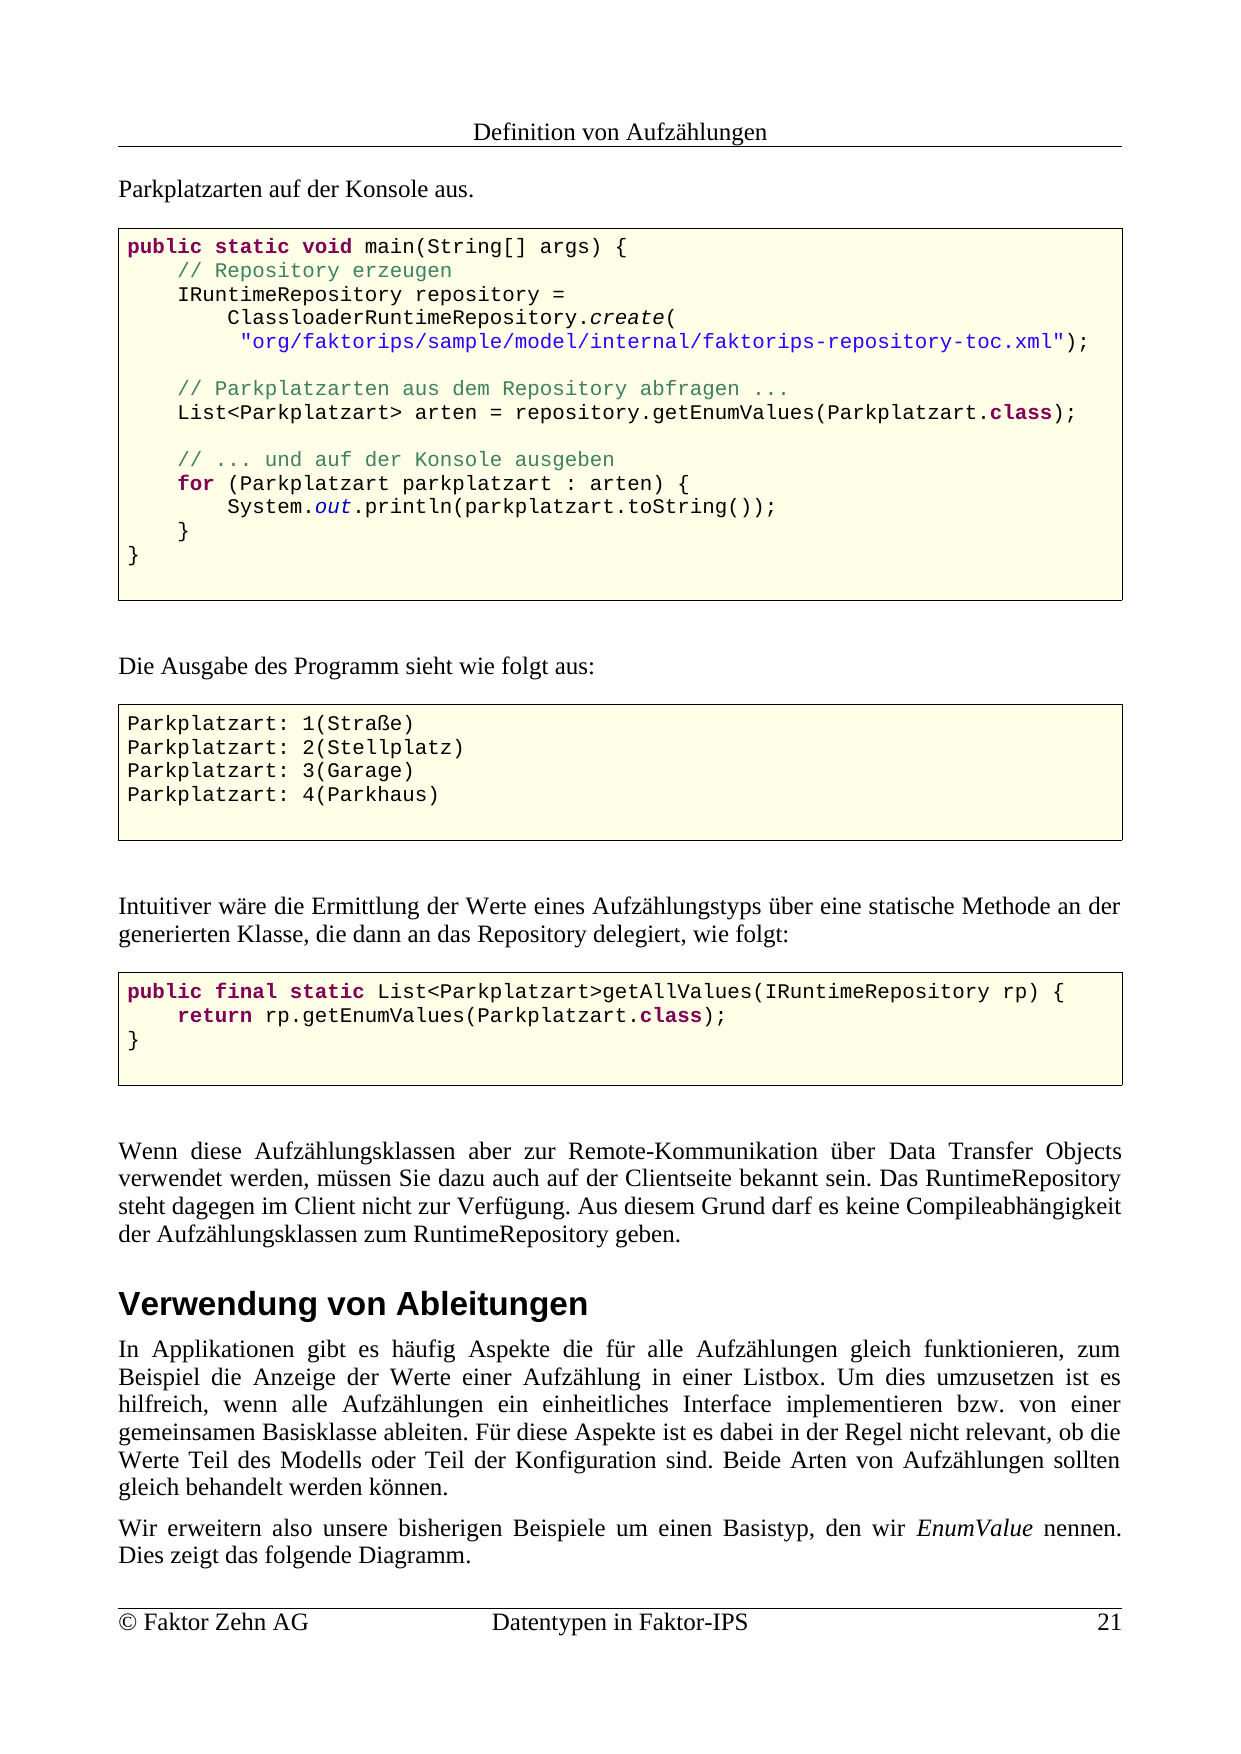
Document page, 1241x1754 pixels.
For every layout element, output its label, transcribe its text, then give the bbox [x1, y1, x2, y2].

text } [127, 520, 1113, 544]
text Parkplatzart: 1(Straße) [127, 713, 1113, 737]
text Die Ausgabe des Programm sieht wie folgt aus: [118, 652, 1122, 680]
text // Repository erzeugen [127, 260, 1113, 284]
text for (Parkplatzart parkplatzart : arten) { [127, 473, 1113, 497]
text Intuitiver wäre die Ermittlung der Werte eines Aufzählungstyps über eine statische Methode an der generierten Klasse, die dann an das Repository delegiert, wie folgt: [118, 892, 1122, 948]
text Parkplatzart: 3(Garage) [127, 761, 1113, 784]
text Parkplatzarten auf der Konsole aus. [118, 175, 1122, 203]
subtitle Verwendung von Ableitungen [118, 1285, 1122, 1322]
text Wenn diese Aufzählungsklassen aber zur Remote-Kommunikation über Data Transfer Objects verwendet werden, müssen Sie dazu auch auf der Clientseite bekannt sein. Das RuntimeRepository steht dagegen im Client nicht zur Verfügung. Aus diesem Grund darf es keine Compileabhängigkeit der Aufzählungsklassen zum RuntimeRepository geben. [118, 1137, 1122, 1248]
text public final static List<Parkplatzart>getAllValues(IRuntimeRepository rp) { [127, 981, 1113, 1005]
text List<Parkplatzart> arten = repository.getEnumValues(Parkplatzart.class); [127, 402, 1113, 426]
text } [127, 544, 1113, 567]
text "org/faktorips/sample/model/internal/faktorips-repository-toc.xml"); [127, 331, 1113, 355]
text ClassloaderRuntimeRepository.create( [127, 307, 1113, 331]
text // ... und auf der Konsole ausgeben [127, 449, 1113, 473]
text Parkplatzart: 2(Stellplatz) [127, 737, 1113, 761]
text return rp.getEnumValues(Parkplatzart.class); [127, 1005, 1113, 1028]
text IRuntimeRepository repository = [127, 284, 1113, 307]
text public static void main(String[] args) { [127, 236, 1113, 260]
text // Parkplatzarten aus dem Repository abfragen ... [127, 378, 1113, 402]
text } [127, 1028, 1113, 1052]
text System.out.println(parkplatzart.toString()); [127, 497, 1113, 520]
text In Applikationen gibt es häufig Aspekte die für alle Aufzählungen gleich funktionieren, zum Beispiel die Anzeige der Werte einer Aufzählung in einer Listbox. Um dies umzusetzen ist es hilfreich, wenn alle Aufzählungen ein einheitliches Interface implementieren bzw. von einer gemeinsamen Basisklasse ableiten. Für diese Aspekte ist es dabei in der Regel nicht relevant, ob die Werte Teil des Modells oder Teil der Konfiguration sind. Beide Arten von Aufzählungen sollten gleich behandelt werden können. [118, 1335, 1122, 1501]
text Wir erweitern also unsere bisherigen Beispiele um einen Basistyp, den wir EnumValue nennen. Dies zeigt das folgende Diagramm. [118, 1514, 1122, 1569]
text Parkplatzart: 4(Parkhaus) [127, 784, 1113, 808]
